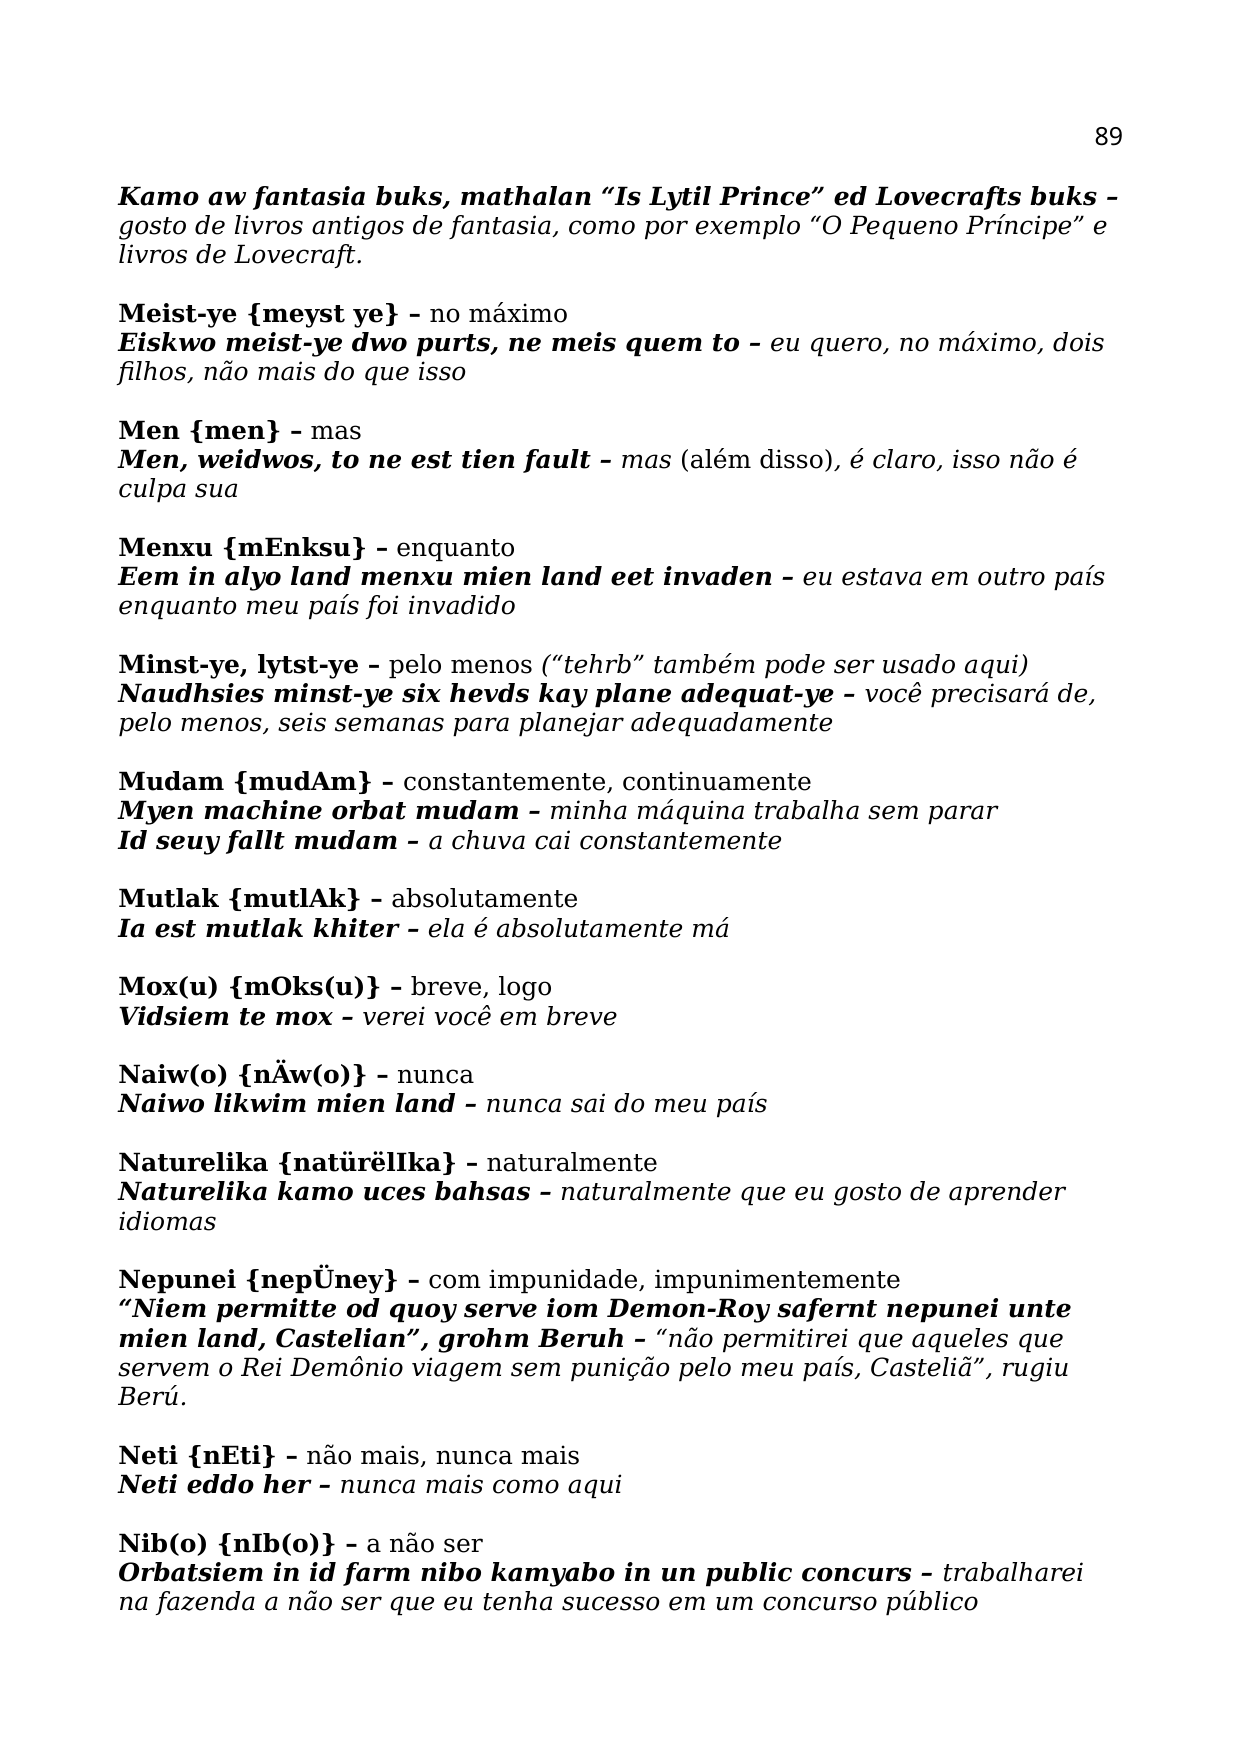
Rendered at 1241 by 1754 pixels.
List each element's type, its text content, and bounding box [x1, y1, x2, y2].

text Eem in alyo land menxu mien land eet invaden – eu estava em outro país enquanto meu país foi invadido [118, 562, 1123, 621]
text Orbatsiem in id farm nibo kamyabo in un public concurs – trabalharei na fazenda a não ser que eu tenha sucesso em um concurso público [118, 1558, 1123, 1616]
text Men, weidwos, to ne est tien fault – mas (além disso), é claro, isso não é culpa sua [118, 445, 1123, 503]
text Kamo aw fantasia buks, mathalan “Is Lytil Prince” ed Lovecrafts buks – gosto de livros antigos de fantasia, como por exemplo “O Pequeno Príncipe” e livros de Lovecraft. [118, 182, 1123, 269]
text Mox(u) {mOks(u)} – breve, logo [118, 972, 1123, 1001]
text Vidsiem te mox – verei você em breve [118, 1001, 1123, 1031]
text Nib(o) {nIb(o)} – a não ser [118, 1528, 1123, 1558]
text Men {men} – mas [118, 416, 1123, 445]
text Mudam {mudAm} – constantemente, continuamente [118, 767, 1123, 796]
text Naiwo likwim mien land – nunca sai do meu país [118, 1089, 1123, 1119]
text Naturelika {natürëlIka} – naturalmente [118, 1148, 1123, 1177]
text Naturelika kamo uces bahsas – naturalmente que eu gosto de aprender idiomas [118, 1177, 1123, 1236]
text Nepunei {nepÜney} – com impunidade, impunimentemente [118, 1265, 1123, 1294]
text “Niem permitte od quoy serve iom Demon-Roy safernt nepunei unte mien land, Castelian”, grohm Beruh – “não permitirei que aqueles que servem o Rei Demônio viagem sem punição pelo meu país, Casteliã”, rugiu Berú. [118, 1294, 1123, 1411]
text Meist-ye {meyst ye} – no máximo [118, 298, 1123, 328]
text Naiw(o) {nÄw(o)} – nunca [118, 1060, 1123, 1089]
text Menxu {mEnksu} – enquanto [118, 533, 1123, 562]
text Myen machine orbat mudam – minha máquina trabalha sem parar [118, 796, 1123, 826]
text Mutlak {mutlAk} – absolutamente [118, 884, 1123, 913]
text Neti {nEti} – não mais, nunca mais [118, 1441, 1123, 1470]
text Minst-ye, lytst-ye – pelo menos (“tehrb” também pode ser usado aqui) [118, 650, 1123, 679]
text Id seuy fallt mudam – a chuva cai constantemente [118, 826, 1123, 855]
text Neti eddo her – nunca mais como aqui [118, 1470, 1123, 1499]
text Eiskwo meist-ye dwo purts, ne meis quem to – eu quero, no máximo, dois filhos, não mais do que isso [118, 328, 1123, 386]
text Ia est mutlak khiter – ela é absolutamente má [118, 913, 1123, 943]
text Naudhsies minst-ye six hevds kay plane adequat-ye – você precisará de, pelo menos, seis semanas para planejar adequadamente [118, 679, 1123, 738]
